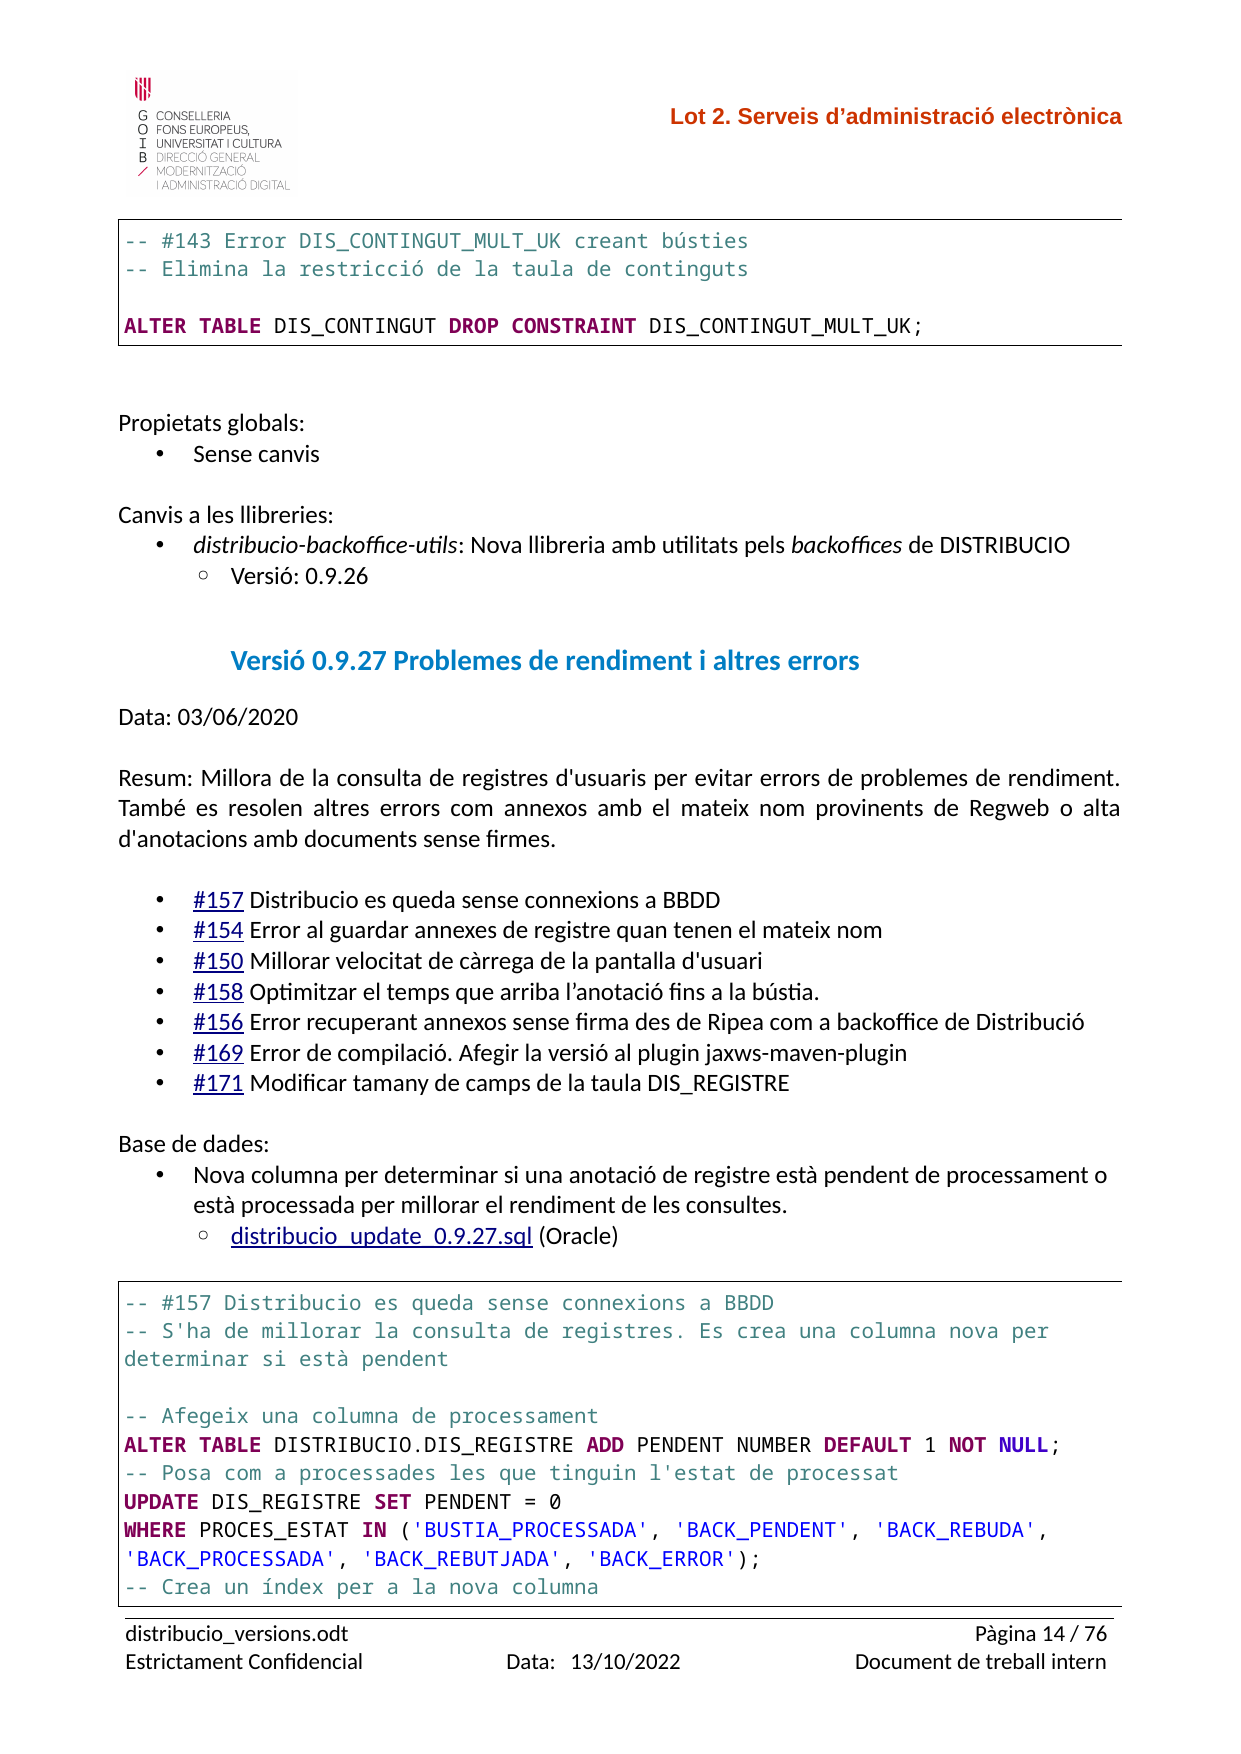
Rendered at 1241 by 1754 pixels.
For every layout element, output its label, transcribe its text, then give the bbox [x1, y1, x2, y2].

text Resum: Millora de la consulta de registres d'usuaris per evitar errors de problemes de rendiment. També es resolen altres errors com annexos amb el mateix nom provinents de Regweb o alta d'anotacions amb documents sense firmes. [118, 762, 1122, 854]
text Base de dades: [118, 1128, 1122, 1159]
list #157 Distribucio es queda sense connexions a BBDD [156, 884, 1122, 915]
list distribucio-backoffice-utils: Nova llibreria amb utilitats pels backoffices de DISTRIBUCIO [156, 529, 1122, 560]
list Nova columna per determinar si una anotació de registre està pendent de processament o està processada per millorar el rendiment de les consultes. [156, 1159, 1122, 1220]
table_header -- #143 Error DIS_CONTINGUT_MULT_UK creant bústies -- Elimina la restricció de la taula de continguts ALTER TABLE DIS_CONTINGUT DROP CONSTRAINT DIS_CONTINGUT_MULT_UK; [119, 220, 1122, 345]
subtitle Versió 0.9.27 Problemes de rendiment i altres errors [153, 642, 1122, 677]
list #169 Error de compilació. Afegir la versió al plugin jaxws-maven-plugin [156, 1037, 1122, 1067]
list #154 Error al guardar annexes de registre quan tenen el mateix nom [156, 915, 1122, 945]
list #150 Millorar velocitat de càrrega de la pantalla d'usuari [156, 945, 1122, 976]
text Data: 03/06/2020 [118, 701, 1122, 732]
table_header -- #157 Distribucio es queda sense connexions a BBDD -- S'ha de millorar la consulta de registres. Es crea una columna nova per determinar si està pendent -- Afegeix una columna de processament ALTER TABLE DISTRIBUCIO.DIS_REGISTRE ADD PENDENT NUMBER DEFAULT 1 NOT NULL; -- Posa com a processades les que tinguin l'estat de processat UPDATE DIS_REGISTRE SET PENDENT = 0 WHERE PROCES_ESTAT IN ('BUSTIA_PROCESSADA', 'BACK_PENDENT', 'BACK_REBUDA', 'BACK_PROCESSADA', 'BACK_REBUTJADA', 'BACK_ERROR'); -- Crea un índex per a la nova columna [119, 1282, 1122, 1606]
list #171 Modificar tamany de camps de la taula DIS_REGISTRE [156, 1067, 1122, 1098]
text Propietats globals: [118, 407, 1122, 438]
list distribucio_update_0.9.27.sql (Oracle) [193, 1220, 1122, 1250]
list Sense canvis [156, 438, 1122, 468]
picture [126, 70, 299, 197]
text Canvis a les llibreries: [118, 499, 1122, 529]
list #158 Optimitzar el temps que arriba l’anotació fins a la bústia. [156, 976, 1122, 1006]
list #156 Error recuperant annexos sense firma des de Ripea com a backoffice de Distribució [156, 1006, 1122, 1037]
list Versió: 0.9.26 [193, 560, 1122, 591]
